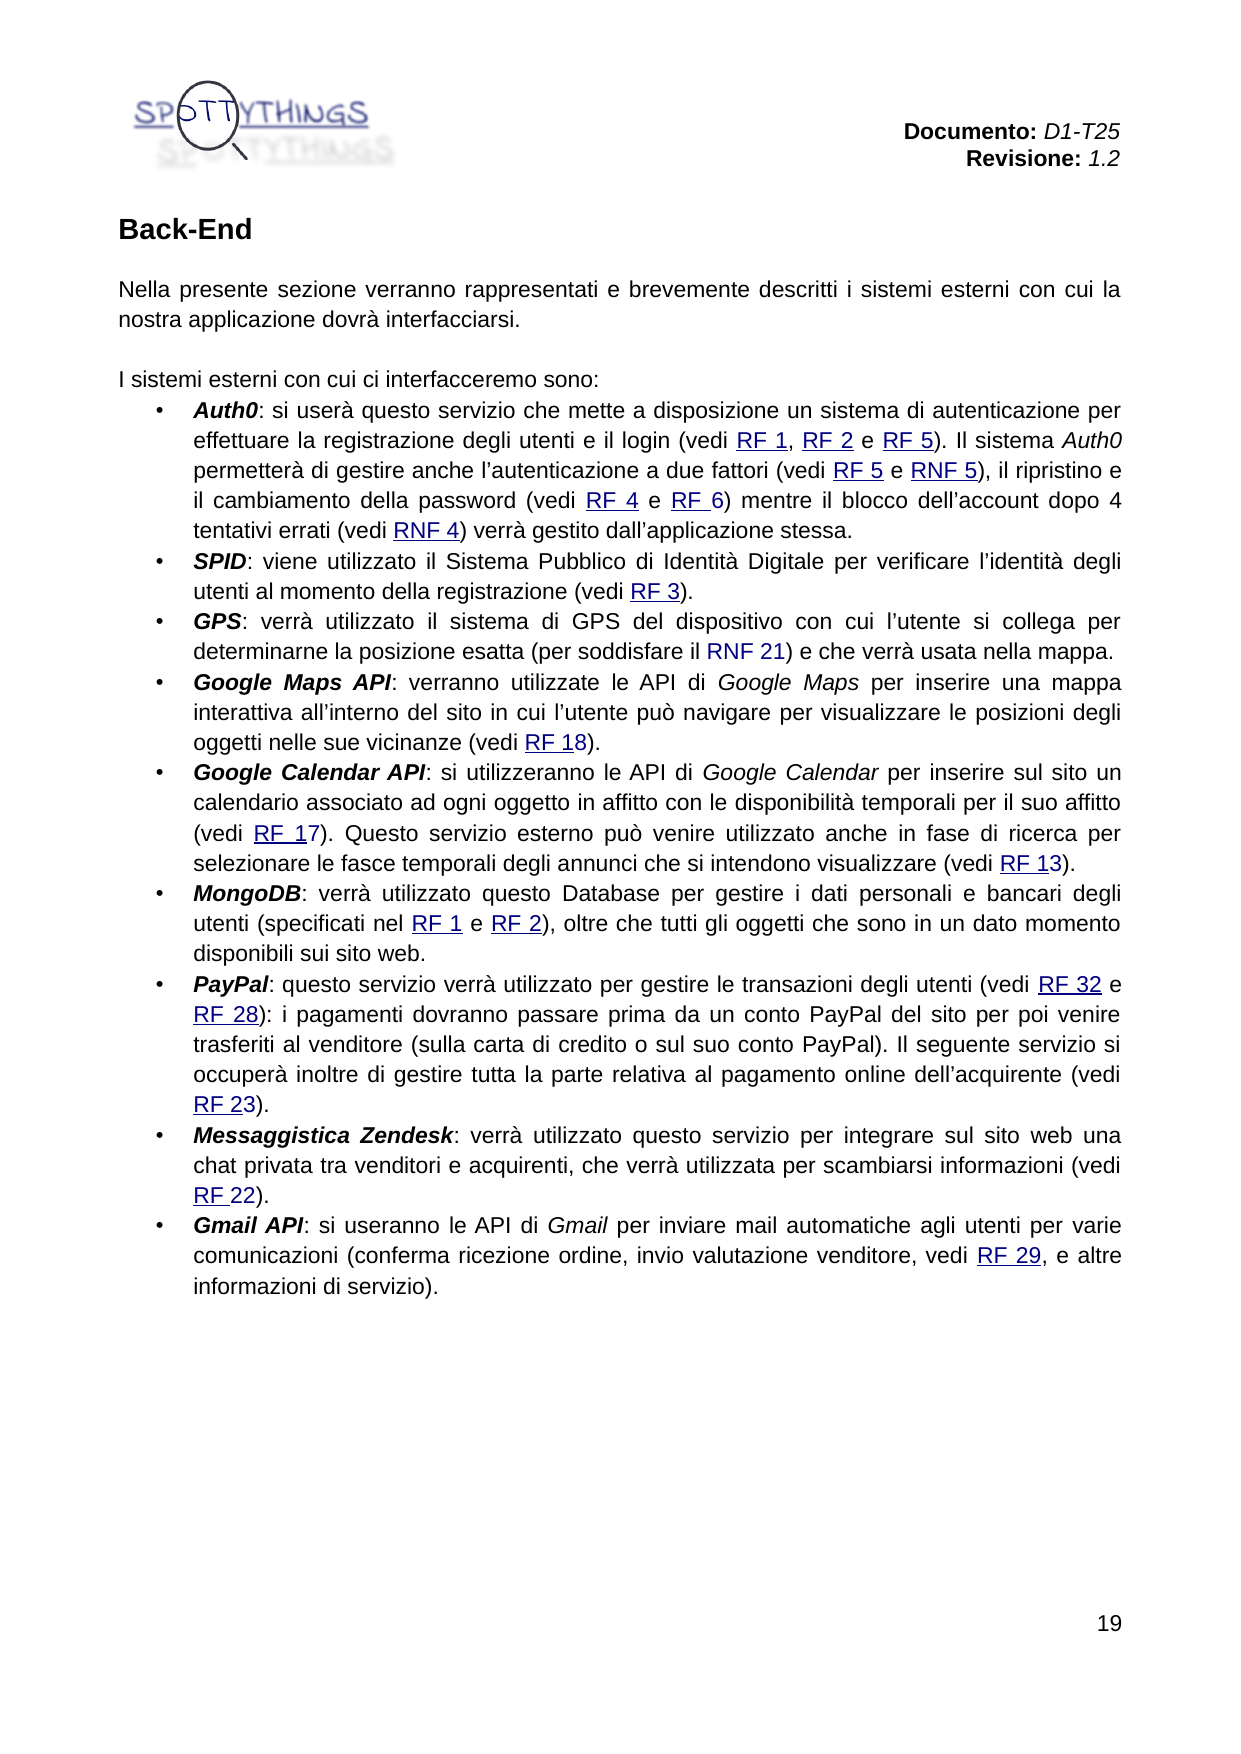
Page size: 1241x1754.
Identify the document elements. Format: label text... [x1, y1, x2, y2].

list SPID: viene utilizzato il Sistema Pubblico di Identità Digitale per verificare l’identità degli utenti al momento della registrazione (vedi RF 3). [156, 548, 1122, 604]
subtitle Back-End [118, 212, 1122, 246]
list Google Calendar API: si utilizzeranno le API di Google Calendar per inserire sul sito un calendario associato ad ogni oggetto in affitto con le disponibilità temporali per il suo affitto (vedi RF 17). Questo servizio esterno può venire utilizzato anche in fase di ricerca per selezionare le fasce temporali degli annunci che si intendono visualizzare (vedi RF 13). [156, 759, 1122, 876]
list PayPal: questo servizio verrà utilizzato per gestire le transazioni degli utenti (vedi RF 32 e RF 28): i pagamenti dovranno passare prima da un conto PayPal del sito per poi venire trasferiti al venditore (sulla carta di credito o sul suo conto PayPal). Il seguente servizio si occuperà inoltre di gestire tutta la parte relativa al pagamento online dell’acquirente (vedi RF 23). [156, 971, 1122, 1118]
list Google Maps API: verranno utilizzate le API di Google Maps per inserire una mappa interattiva all’interno del sito in cui l’utente può navigare per visualizzare le posizioni degli oggetti nelle sue vicinanze (vedi RF 18). [156, 668, 1122, 755]
list GPS: verrà utilizzato il sistema di GPS del dispositivo con cui l’utente si collega per determinarne la posizione esatta (per soddisfare il RNF 21) e che verrà usata nella mappa. [156, 608, 1122, 665]
text I sistemi esterni con cui ci interfacceremo sono: [118, 366, 1122, 393]
text Nella presente sezione verranno rappresentati e brevemente descritti i sistemi esterni con cui la nostra applicazione dovrà interfacciarsi. [118, 276, 1122, 332]
list Auth0: si userà questo servizio che mette a disposizione un sistema di autenticazione per effettuare la registrazione degli utenti e il login (vedi RF 1, RF 2 e RF 5). Il sistema Auth0 permetterà di gestire anche l’autenticazione a due fattori (vedi RF 5 e RNF 5), il ripristino e il cambiamento della password (vedi RF 4 e RF 6) mentre il blocco dell’account dopo 4 tentativi errati (vedi RNF 4) verrà gestito dall’applicazione stessa. [156, 397, 1122, 544]
picture [123, 73, 399, 187]
list Messaggistica Zendesk: verrà utilizzato questo servizio per integrare sul sito web una chat privata tra venditori e acquirenti, che verrà utilizzata per scambiarsi informazioni (vedi RF 22). [156, 1122, 1122, 1208]
list Gmail API: si useranno le API di Gmail per inviare mail automatiche agli utenti per varie comunicazioni (conferma ricezione ordine, invio valutazione venditore, vedi RF 29, e altre informazioni di servizio). [156, 1212, 1122, 1299]
list MongoDB: verrà utilizzato questo Database per gestire i dati personali e bancari degli utenti (specificati nel RF 1 e RF 2), oltre che tutti gli oggetti che sono in un dato momento disponibili sui sito web. [156, 880, 1122, 967]
